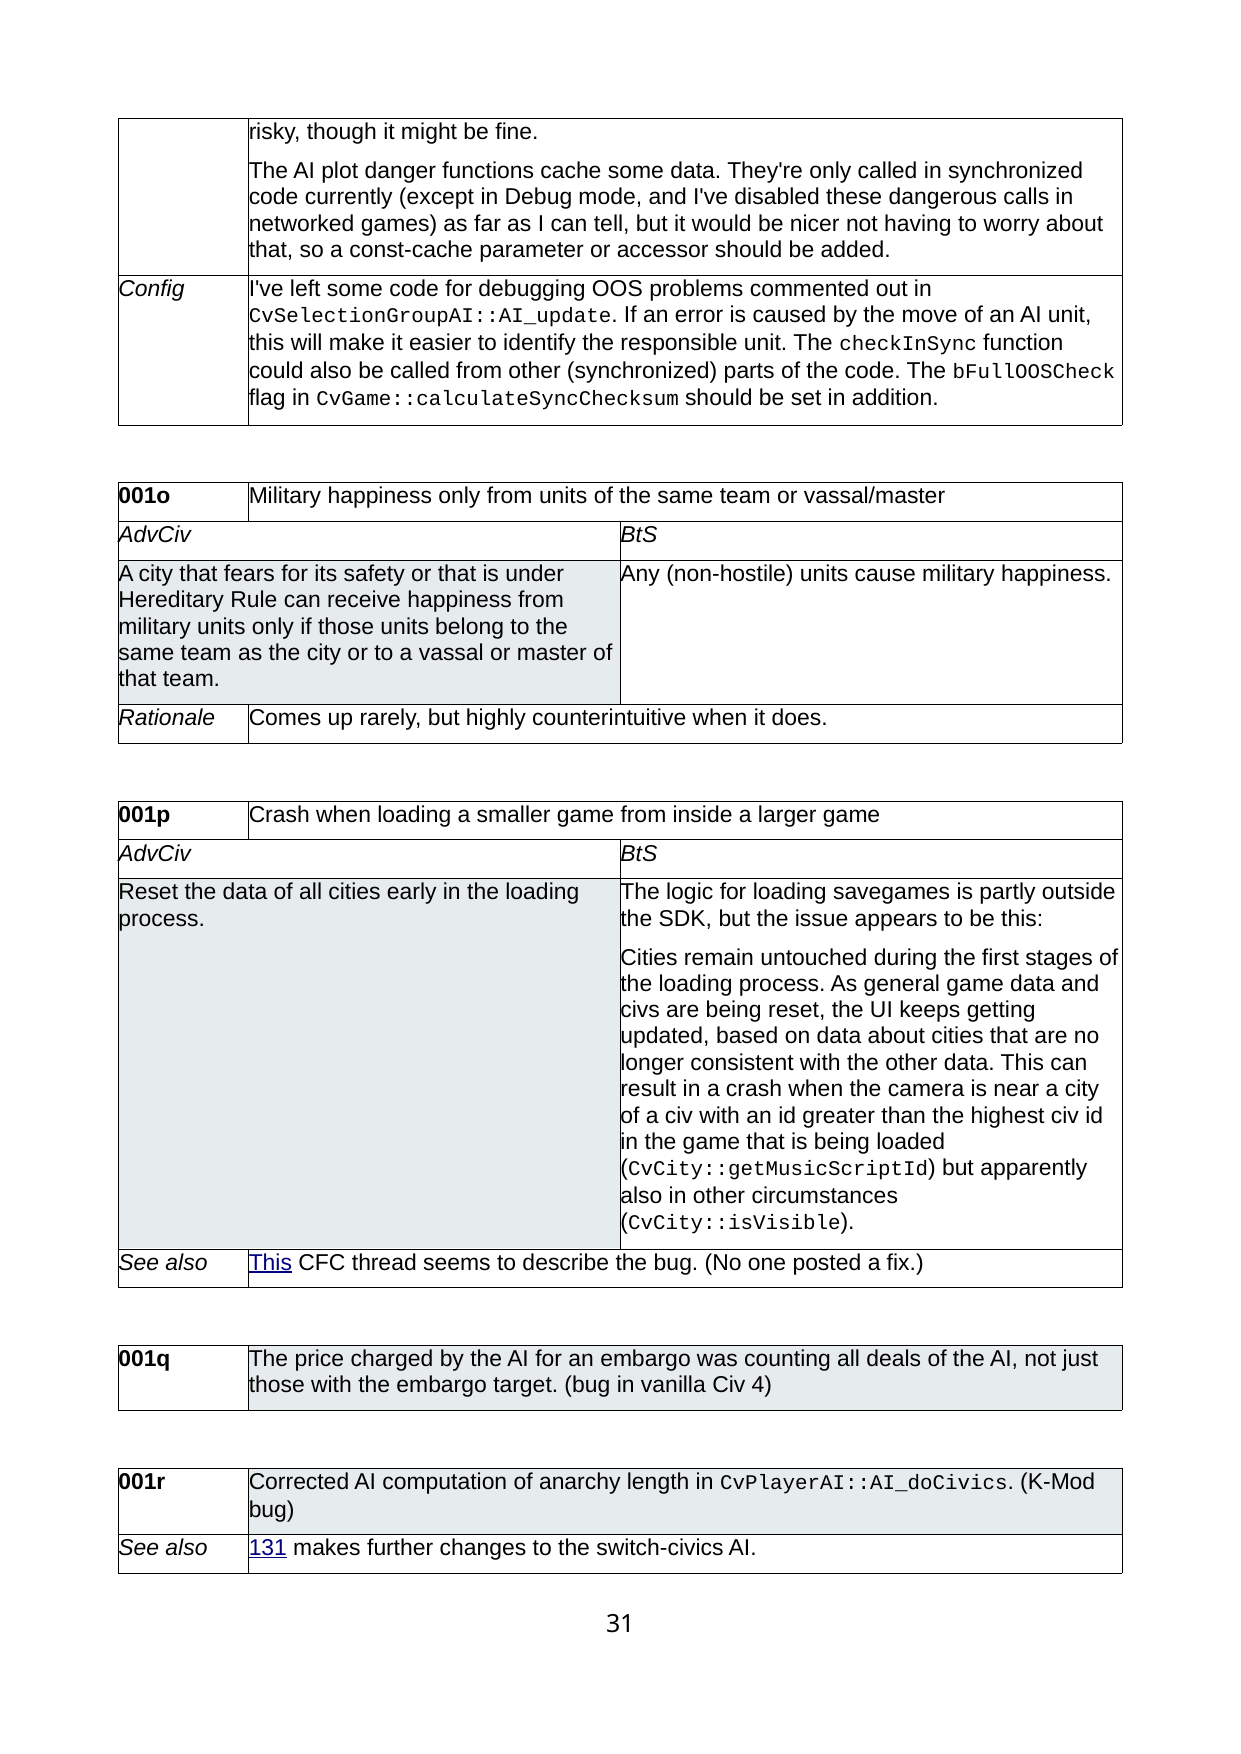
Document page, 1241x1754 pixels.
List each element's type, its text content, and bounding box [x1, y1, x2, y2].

table_cell AdvCiv [119, 522, 620, 560]
table_header 001o [119, 483, 248, 521]
table_cell 131 makes further changes to the switch-civics AI. [249, 1535, 1122, 1573]
table_cell I've left some code for debugging OOS problems commented out in CvSelectionGroupAI::AI_update. If an error is caused by the move of an AI unit, this will make it easier to identify the responsible unit. The checkInSync function could also be called from other (synchronized) parts of the code. The bFullOOSCheck flag in CvGame::calculateSyncChecksum should be set in addition. [249, 276, 1122, 424]
table_cell Comes up rarely, but highly counterintuitive when it does. [249, 705, 1122, 743]
table_cell BtS [621, 522, 1122, 560]
table_cell BtS [621, 840, 1122, 878]
table_cell See also [119, 1250, 248, 1287]
table_header 001r [119, 1469, 248, 1534]
table_header 001p [119, 802, 248, 839]
table_cell Reset the data of all cities early in the loading process. [119, 879, 620, 1248]
table_cell A city that fears for its safety or that is under Hereditary Rule can receive happiness from military units only if those units belong to the same team as the city or to a vassal or master of that team. [119, 561, 620, 704]
table_header Crash when loading a smaller game from inside a larger game [249, 802, 1122, 839]
table_header Military happiness only from units of the same team or vassal/master [249, 483, 1122, 521]
table_cell AdvCiv [119, 840, 620, 878]
table_cell See also [119, 1535, 248, 1573]
table_header 001q [119, 1346, 248, 1410]
table_cell risky, though it might be fine. The AI plot danger functions cache some data. They're only called in synchronized code currently (except in Debug mode, and I've disabled these dangerous calls in networked games) as far as I can tell, but it would be nicer not having to worry about that, so a const-cache parameter or accessor should be added. [249, 119, 1122, 275]
table_cell Rationale [119, 705, 248, 743]
table_header Corrected AI computation of anarchy length in CvPlayerAI::AI_doCivics. (K-Mod bug) [249, 1469, 1122, 1534]
table_cell Any (non-hostile) units cause military happiness. [621, 561, 1122, 704]
table_header The price charged by the AI for an embargo was counting all deals of the AI, not just those with the embargo target. (bug in vanilla Civ 4) [249, 1346, 1122, 1410]
table_cell The logic for loading savegames is partly outside the SDK, but the issue appears to be this: Cities remain untouched during the first stages of the loading process. As general game data and civs are being reset, the UI keeps getting updated, based on data about cities that are no longer consistent with the other data. This can result in a crash when the camera is near a city of a civ with an id greater than the highest civ id in the game that is being loaded (CvCity::getMusicScriptId) but apparently also in other circumstances (CvCity::isVisible). [621, 879, 1122, 1248]
table_cell Config [119, 276, 248, 424]
table_cell This CFC thread seems to describe the bug. (No one posted a fix.) [249, 1250, 1122, 1287]
table_cell [119, 119, 248, 275]
